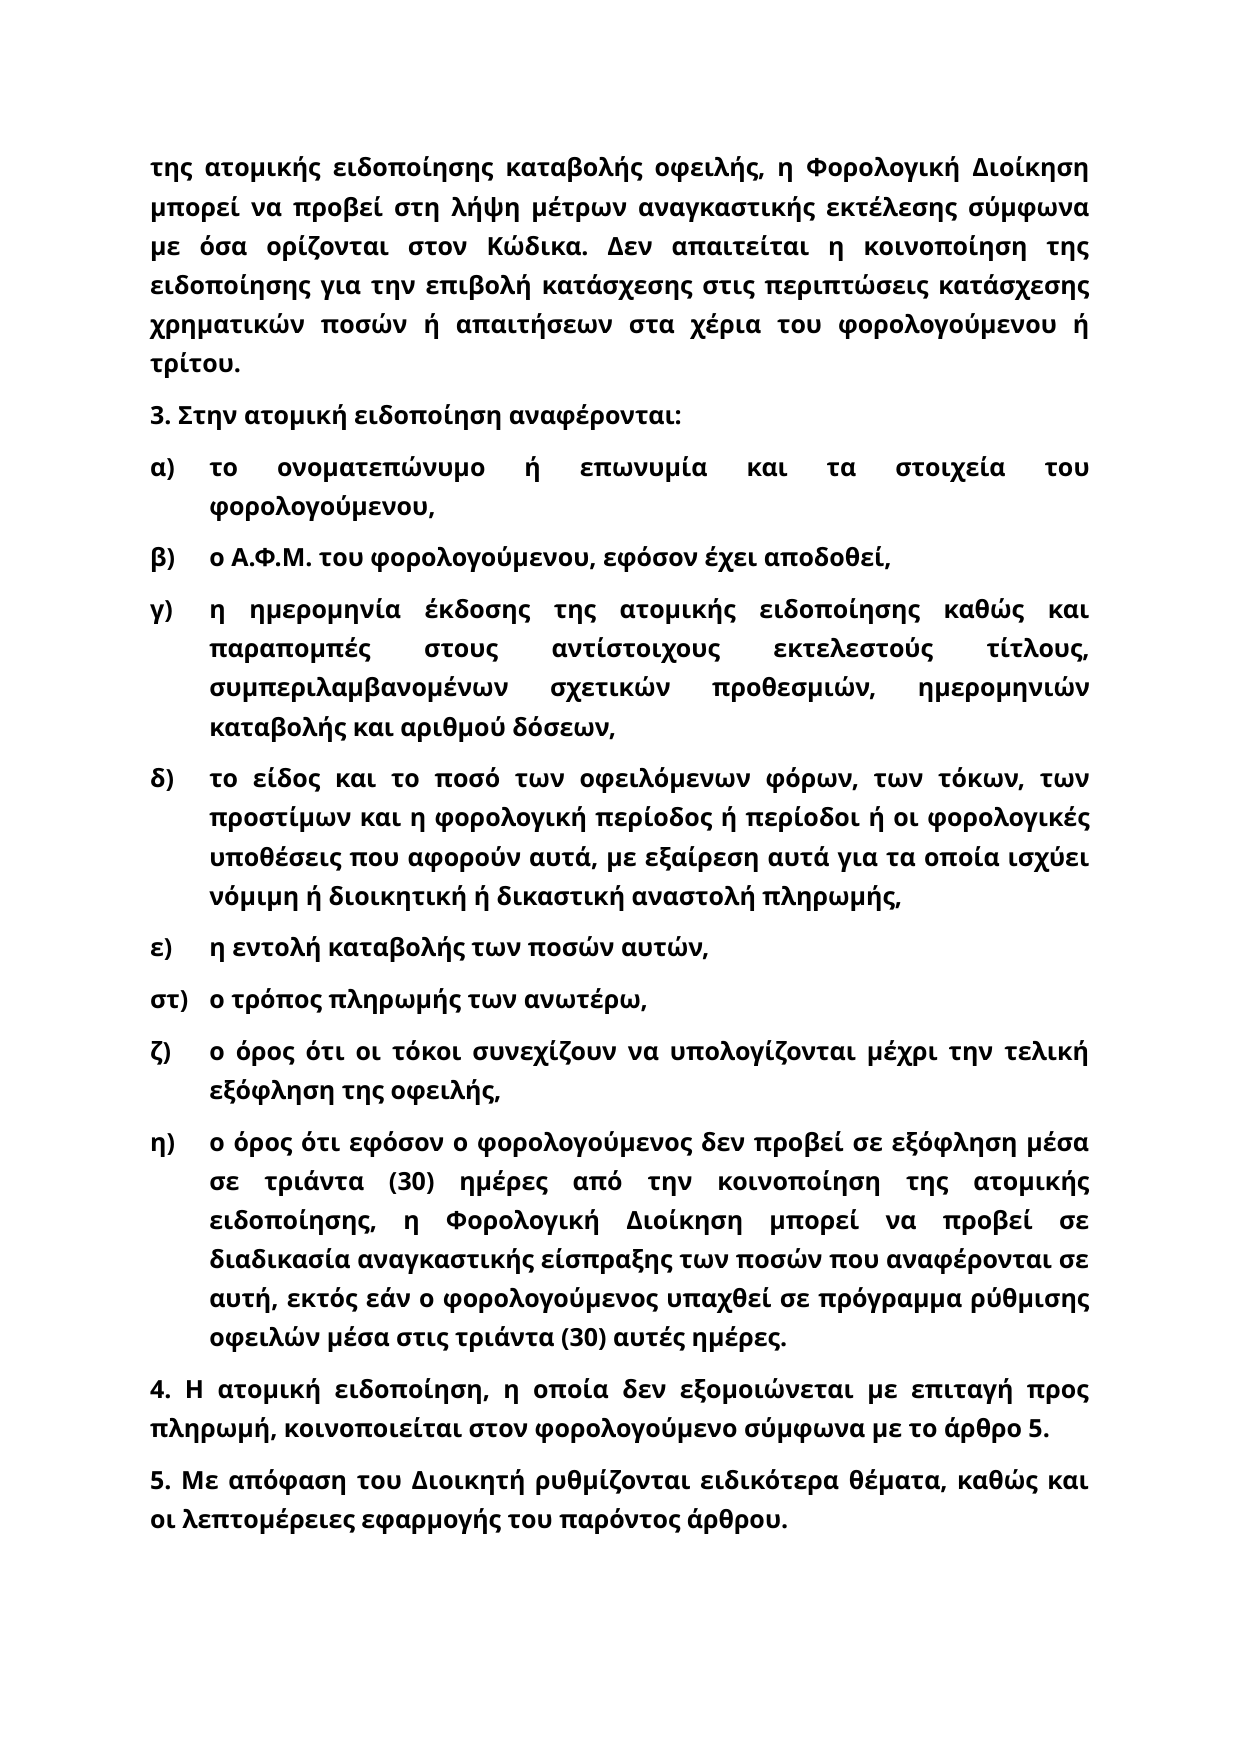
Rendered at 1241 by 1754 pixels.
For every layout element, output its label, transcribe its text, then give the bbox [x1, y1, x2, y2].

list α) το ονοματεπώνυμο ή επωνυμία και τα στοιχεία του φορολογούμενου, [150, 449, 1090, 522]
text 5. Με απόφαση του Διοικητή ρυθμίζονται ειδικότερα θέματα, καθώς και οι λεπτομέρειες εφαρμογής του παρόντος άρθρου. [150, 1462, 1090, 1536]
list η) ο όρος ότι εφόσον ο φορολογούμενος δεν προβεί σε εξόφληση μέσα σε τριάντα (30) ημέρες από την κοινοποίηση της ατομικής ειδοποίησης, η Φορολογική Διοίκηση μπορεί να προβεί σε διαδικασία αναγκαστικής είσπραξης των ποσών που αναφέρονται σε αυτή, εκτός εάν ο φορολογούμενος υπαχθεί σε πρόγραμμα ρύθμισης οφειλών μέσα στις τριάντα (30) αυτές ημέρες. [150, 1124, 1090, 1354]
text 3. Στην ατομική ειδοποίηση αναφέρονται: [150, 397, 1090, 432]
list στ) ο τρόπος πληρωμής των ανωτέρω, [150, 982, 1090, 1016]
text 4. Η ατομική ειδοποίηση, η οποία δεν εξομοιώνεται με επιταγή προς πληρωμή, κοινοποιείται στον φορολογούμενο σύμφωνα με το άρθρο 5. [150, 1372, 1090, 1445]
list γ) η ημερομηνία έκδοσης της ατομικής ειδοποίησης καθώς και παραπομπές στους αντίστοιχους εκτελεστούς τίτλους, συμπεριλαμβανομένων σχετικών προθεσμιών, ημερομηνιών καταβολής και αριθμού δόσεων, [150, 592, 1090, 743]
list δ) το είδος και το ποσό των οφειλόμενων φόρων, των τόκων, των προστίμων και η φορολογική περίοδος ή περίοδοι ή οι φορολογικές υποθέσεις που αφορούν αυτά, με εξαίρεση αυτά για τα οποία ισχύει νόμιμη ή διοικητική ή δικαστική αναστολή πληρωμής, [150, 761, 1090, 912]
list ζ) ο όρος ότι οι τόκοι συνεχίζουν να υπολογίζονται μέχρι την τελική εξόφληση της οφειλής, [150, 1033, 1090, 1107]
list β) ο Α.Φ.Μ. του φορολογούμενου, εφόσον έχει αποδοθεί, [150, 540, 1090, 574]
text της ατομικής ειδοποίησης καταβολής οφειλής, η Φορολογική Διοίκηση μπορεί να προβεί στη λήψη μέτρων αναγκαστικής εκτέλεσης σύμφωνα με όσα ορίζονται στον Κώδικα. Δεν απαιτείται η κοινοποίηση της ειδοποίησης για την επιβολή κατάσχεσης στις περιπτώσεις κατάσχεσης χρηματικών ποσών ή απαιτήσεων στα χέρια του φορολογούμενου ή τρίτου. [150, 150, 1090, 380]
list ε) η εντολή καταβολής των ποσών αυτών, [150, 930, 1090, 964]
